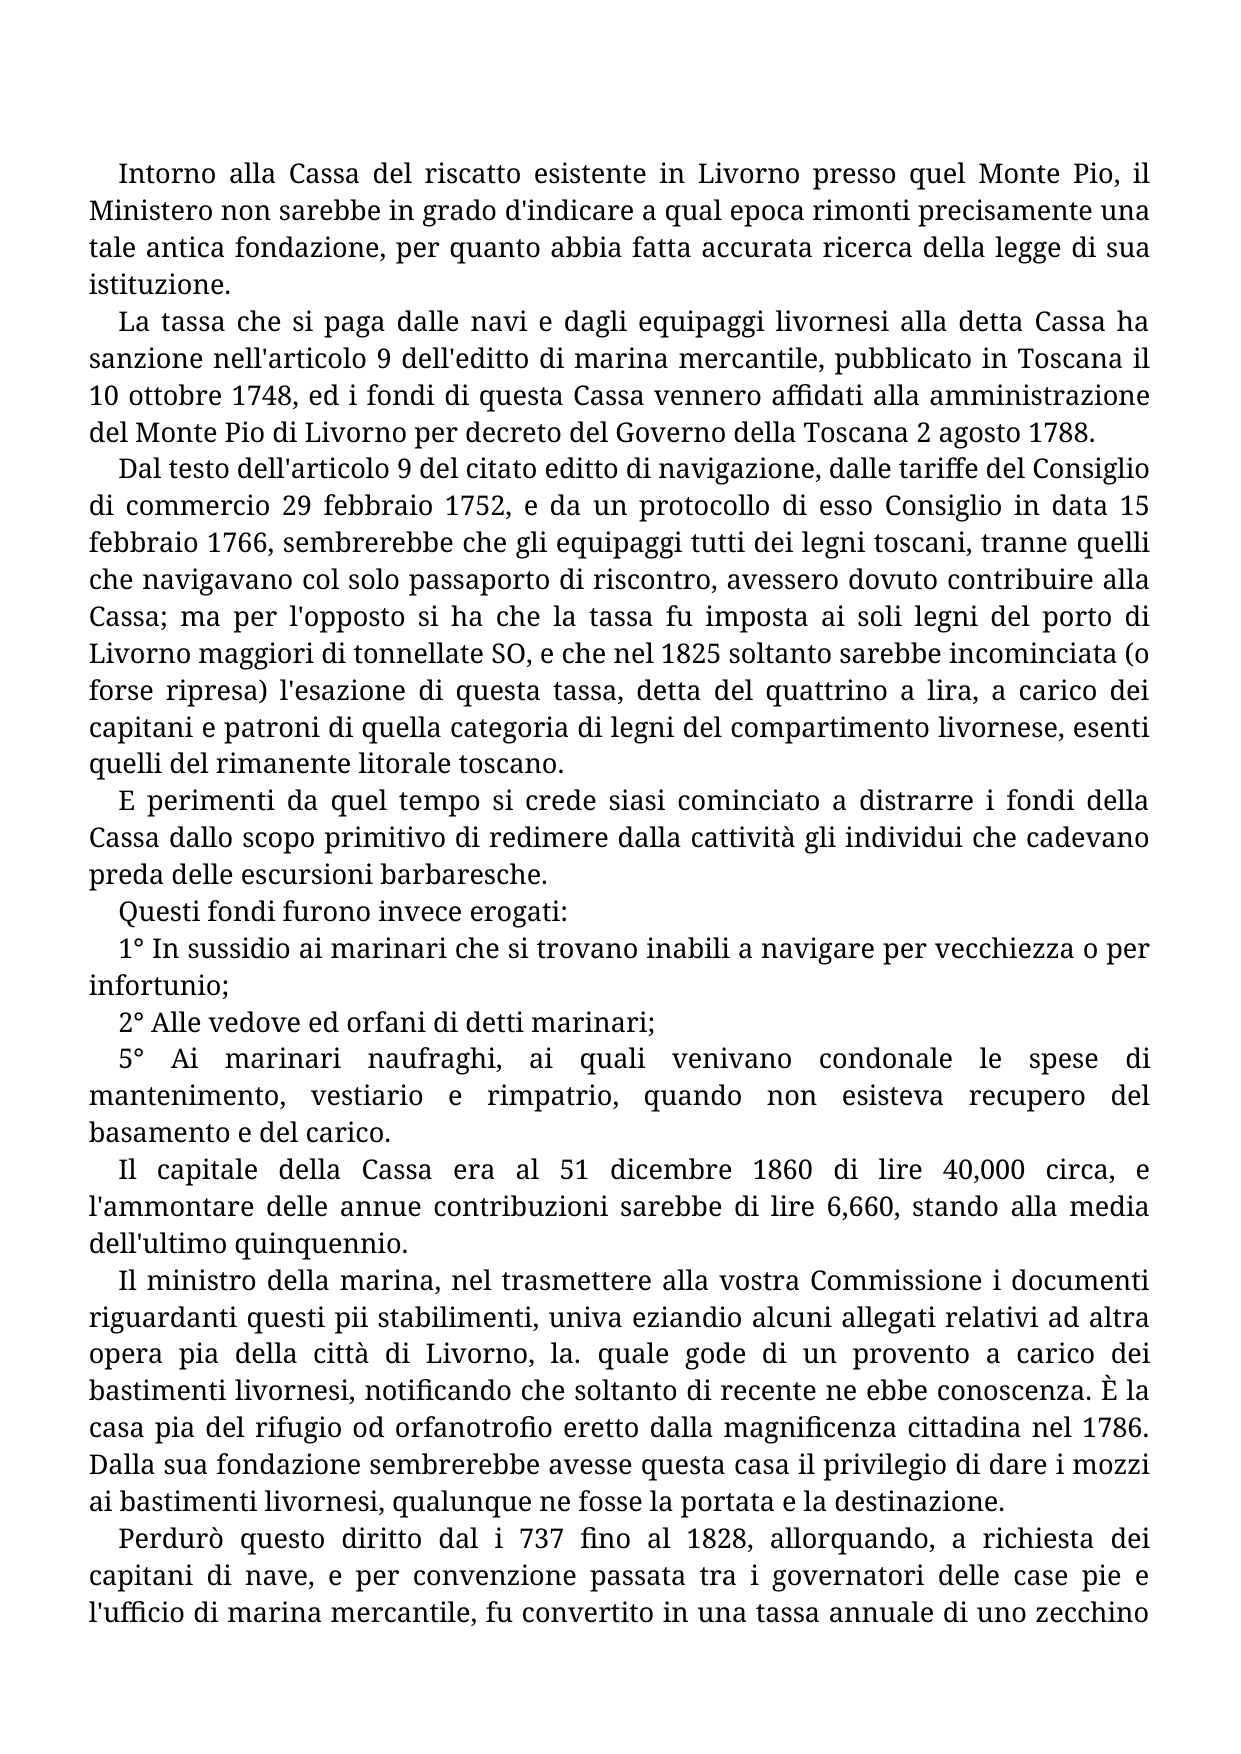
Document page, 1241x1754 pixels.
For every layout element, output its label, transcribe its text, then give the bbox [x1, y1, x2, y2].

text 1° In sussidio ai marinari che si trovano inabili a navigare per vecchiezza o per infortunio; [88, 929, 1152, 1003]
text La tassa che si paga dalle navi e dagli equipaggi livornesi alla detta Cassa ha sanzione nell'articolo 9 dell'editto di marina mercantile, pubblicato in Toscana il 10 ottobre 1748, ed i fondi di questa Cassa vennero affidati alla amministrazione del Monte Pio di Livorno per decreto del Governo della Toscana 2 agosto 1788. [88, 302, 1152, 450]
text Intorno alla Cassa del riscatto esistente in Livorno presso quel Monte Pio, il Ministero non sarebbe in grado d'indicare a qual epoca rimonti precisamente una tale antica fondazione, per quanto abbia fatta accurata ricerca della legge di sua istituzione. [88, 155, 1152, 302]
text Perdurò questo diritto dal i 737 fino al 1828, allorquando, a richiesta dei capitani di nave, e per convenzione passata tra i governatori delle case pie e l'ufficio di marina mercantile, fu convertito in una tassa annuale di uno zecchino [88, 1519, 1152, 1630]
text 5° Ai marinari naufraghi, ai quali venivano condonale le spese di mantenimento, vestiario e rimpatrio, quando non esisteva recupero del basamento e del carico. [88, 1040, 1152, 1151]
text Dal testo dell'articolo 9 del citato editto di navigazione, dalle tariffe del Consiglio di commercio 29 febbraio 1752, e da un protocollo di esso Consiglio in data 15 febbraio 1766, sembrerebbe che gli equipaggi tutti dei legni toscani, tranne quelli che navigavano col solo passaporto di riscontro, avessero dovuto contribuire alla Cassa; ma per l'opposto si ha che la tassa fu imposta ai soli legni del porto di Livorno maggiori di tonnellate SO, e che nel 1825 soltanto sarebbe incominciata (o forse ripresa) l'esazione di questa tassa, detta del quattrino a lira, a carico dei capitani e patroni di quella categoria di legni del compartimento livornese, esenti quelli del rimanente litorale toscano. [88, 450, 1152, 782]
text E perimenti da quel tempo si crede siasi cominciato a distrarre i fondi della Cassa dallo scopo primitivo di redimere dalla cattività gli individui che cadevano preda delle escursioni barbaresche. [88, 782, 1152, 892]
text Il ministro della marina, nel trasmettere alla vostra Commissione i documenti riguardanti questi pii stabilimenti, univa eziandio alcuni allegati relativi ad altra opera pia della città di Livorno, la. quale gode di un provento a carico dei bastimenti livornesi, notificando che soltanto di recente ne ebbe conoscenza. È la casa pia del rifugio od orfanotrofio eretto dalla magnificenza cittadina nel 1786. Dalla sua fondazione sembrerebbe avesse questa casa il privilegio di dare i mozzi ai bastimenti livornesi, qualunque ne fosse la portata e la destinazione. [88, 1261, 1152, 1519]
text 2° Alle vedove ed orfani di detti marinari; [88, 1003, 1152, 1040]
text Il capitale della Cassa era al 51 dicembre 1860 di lire 40,000 circa, e l'ammontare delle annue contribuzioni sarebbe di lire 6,660, stando alla media dell'ultimo quinquennio. [88, 1151, 1152, 1261]
text Questi fondi furono invece erogati: [88, 892, 1152, 929]
